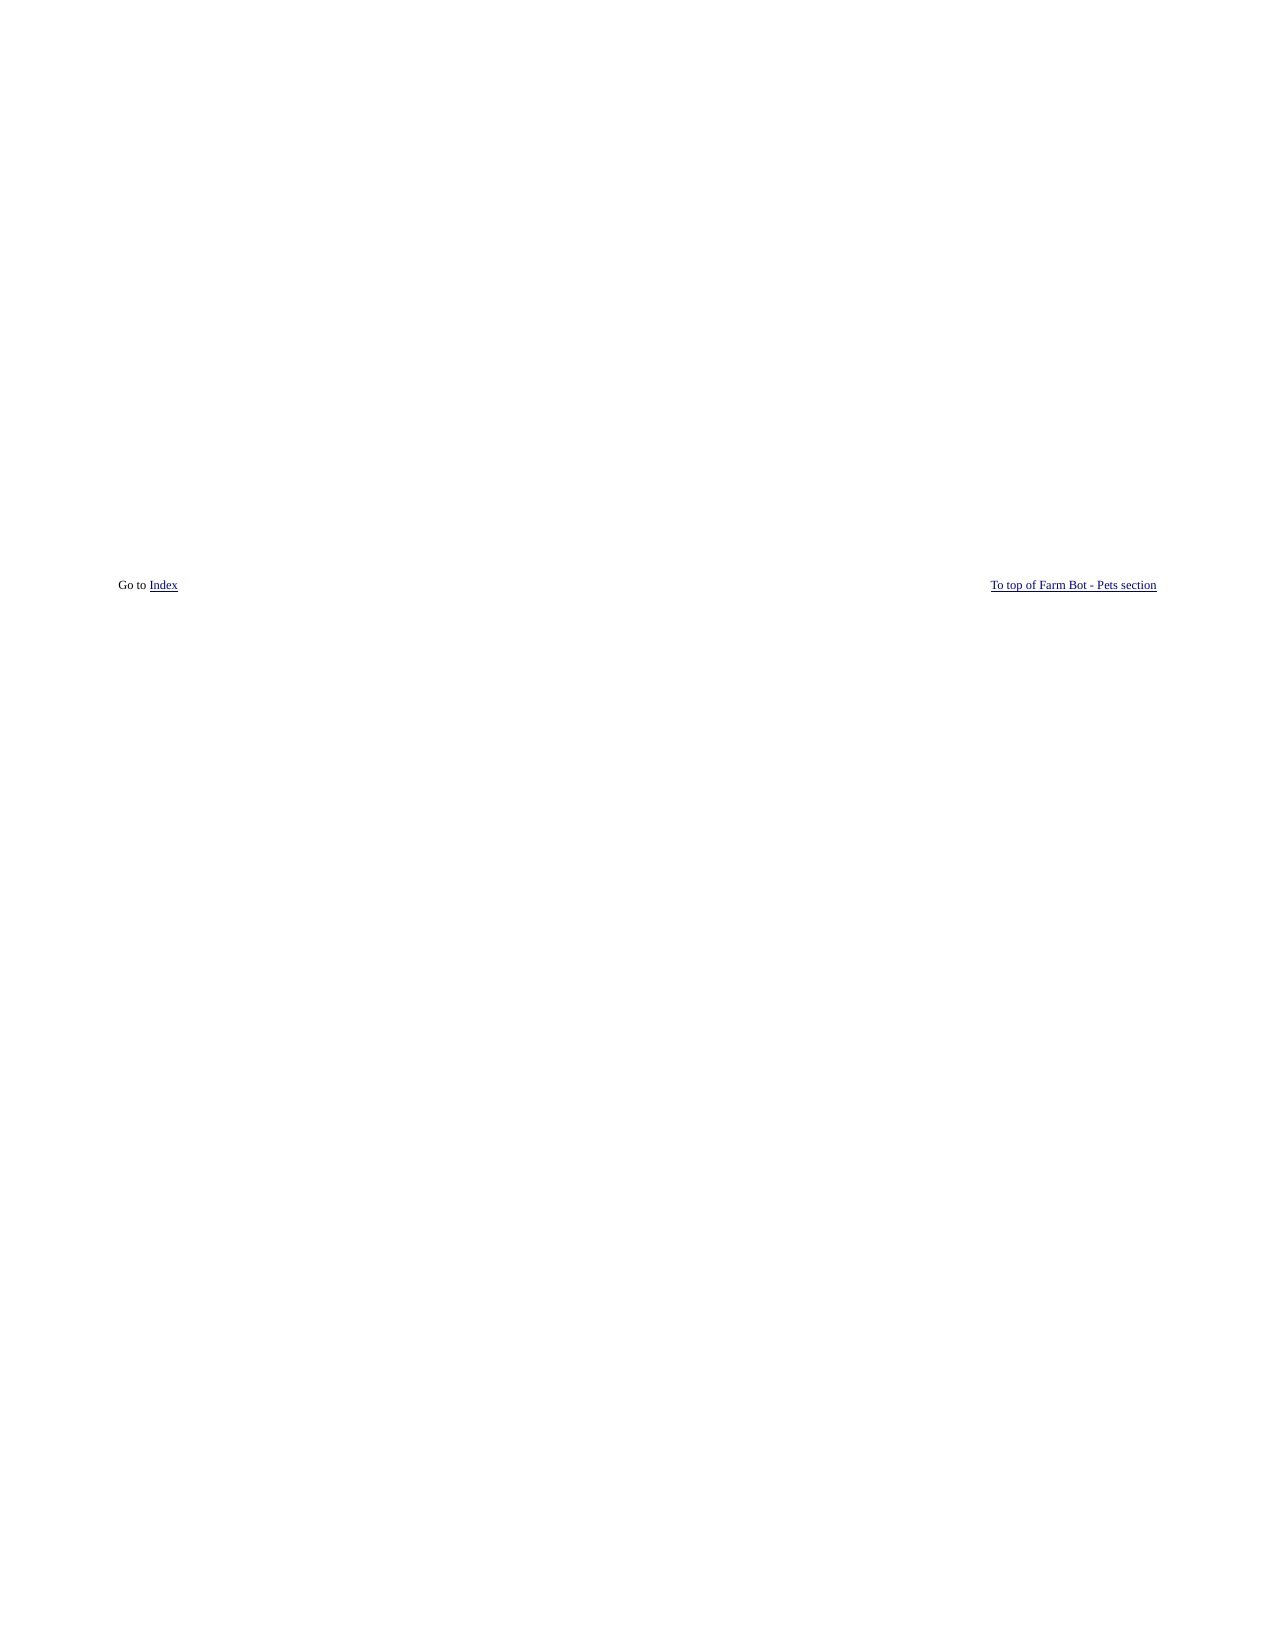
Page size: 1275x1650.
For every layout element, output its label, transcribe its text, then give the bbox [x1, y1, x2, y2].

text Go to Index To top of Farm Bot - Pets section [118, 578, 1157, 592]
